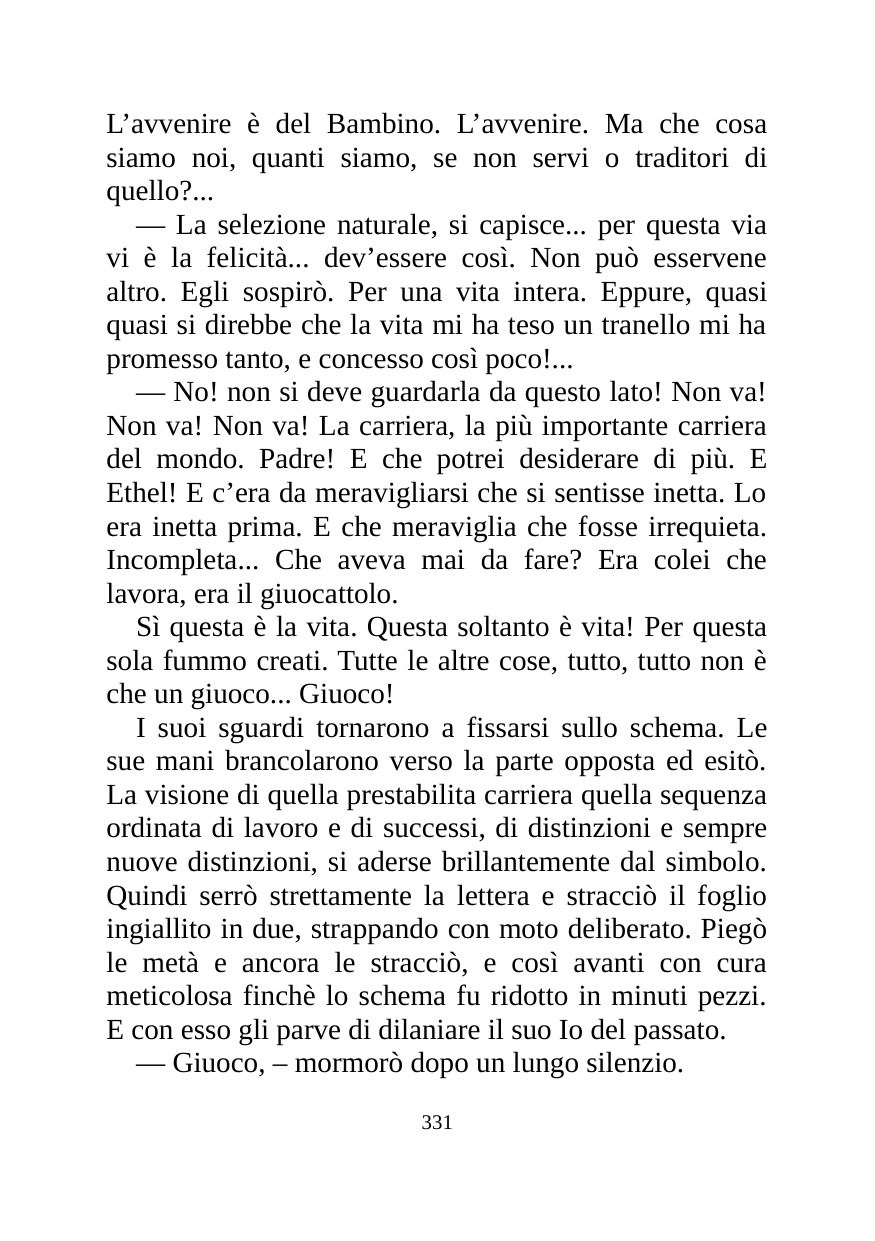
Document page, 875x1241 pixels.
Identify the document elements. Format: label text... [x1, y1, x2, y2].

text L’avvenire è del Bambino. L’avvenire. Ma che cosa siamo noi, quanti siamo, se non servi o traditori di quello?... [106, 106, 768, 207]
text Sì questa è la vita. Questa soltanto è vita! Per questa sola fummo creati. Tutte le altre cose, tutto, tutto non è che un giuoco... Giuoco! [106, 609, 768, 710]
text — La selezione naturale, si capisce... per questa via vi è la felicità... dev’essere così. Non può esservene altro. Egli sospirò. Per una vita intera. Eppure, quasi quasi si direbbe che la vita mi ha teso un tranello mi ha promesso tanto, e concesso così poco!... [106, 207, 768, 374]
text — No! non si deve guardarla da questo lato! Non va! Non va! Non va! La carriera, la più importante carriera del mondo. Padre! E che potrei desiderare di più. E Ethel! E c’era da meravigliarsi che si sentisse inetta. Lo era inetta prima. E che meraviglia che fosse irrequieta. Incompleta... Che aveva mai da fare? Era colei che lavora, era il giuocattolo. [106, 374, 768, 609]
text I suoi sguardi tornarono a fissarsi sullo schema. Le sue mani brancolarono verso la parte opposta ed esitò. La visione di quella prestabilita carriera quella sequenza ordinata di lavoro e di successi, di distinzioni e sempre nuove distinzioni, si aderse brillantemente dal simbolo. Quindi serrò strettamente la lettera e stracciò il foglio ingiallito in due, strappando con moto deliberato. Piegò le metà e ancora le stracciò, e così avanti con cura meticolosa finchè lo schema fu ridotto in minuti pezzi. E con esso gli parve di dilaniare il suo Io del passato. [106, 710, 768, 1045]
text — Giuoco, – mormorò dopo un lungo silenzio. [106, 1045, 768, 1079]
